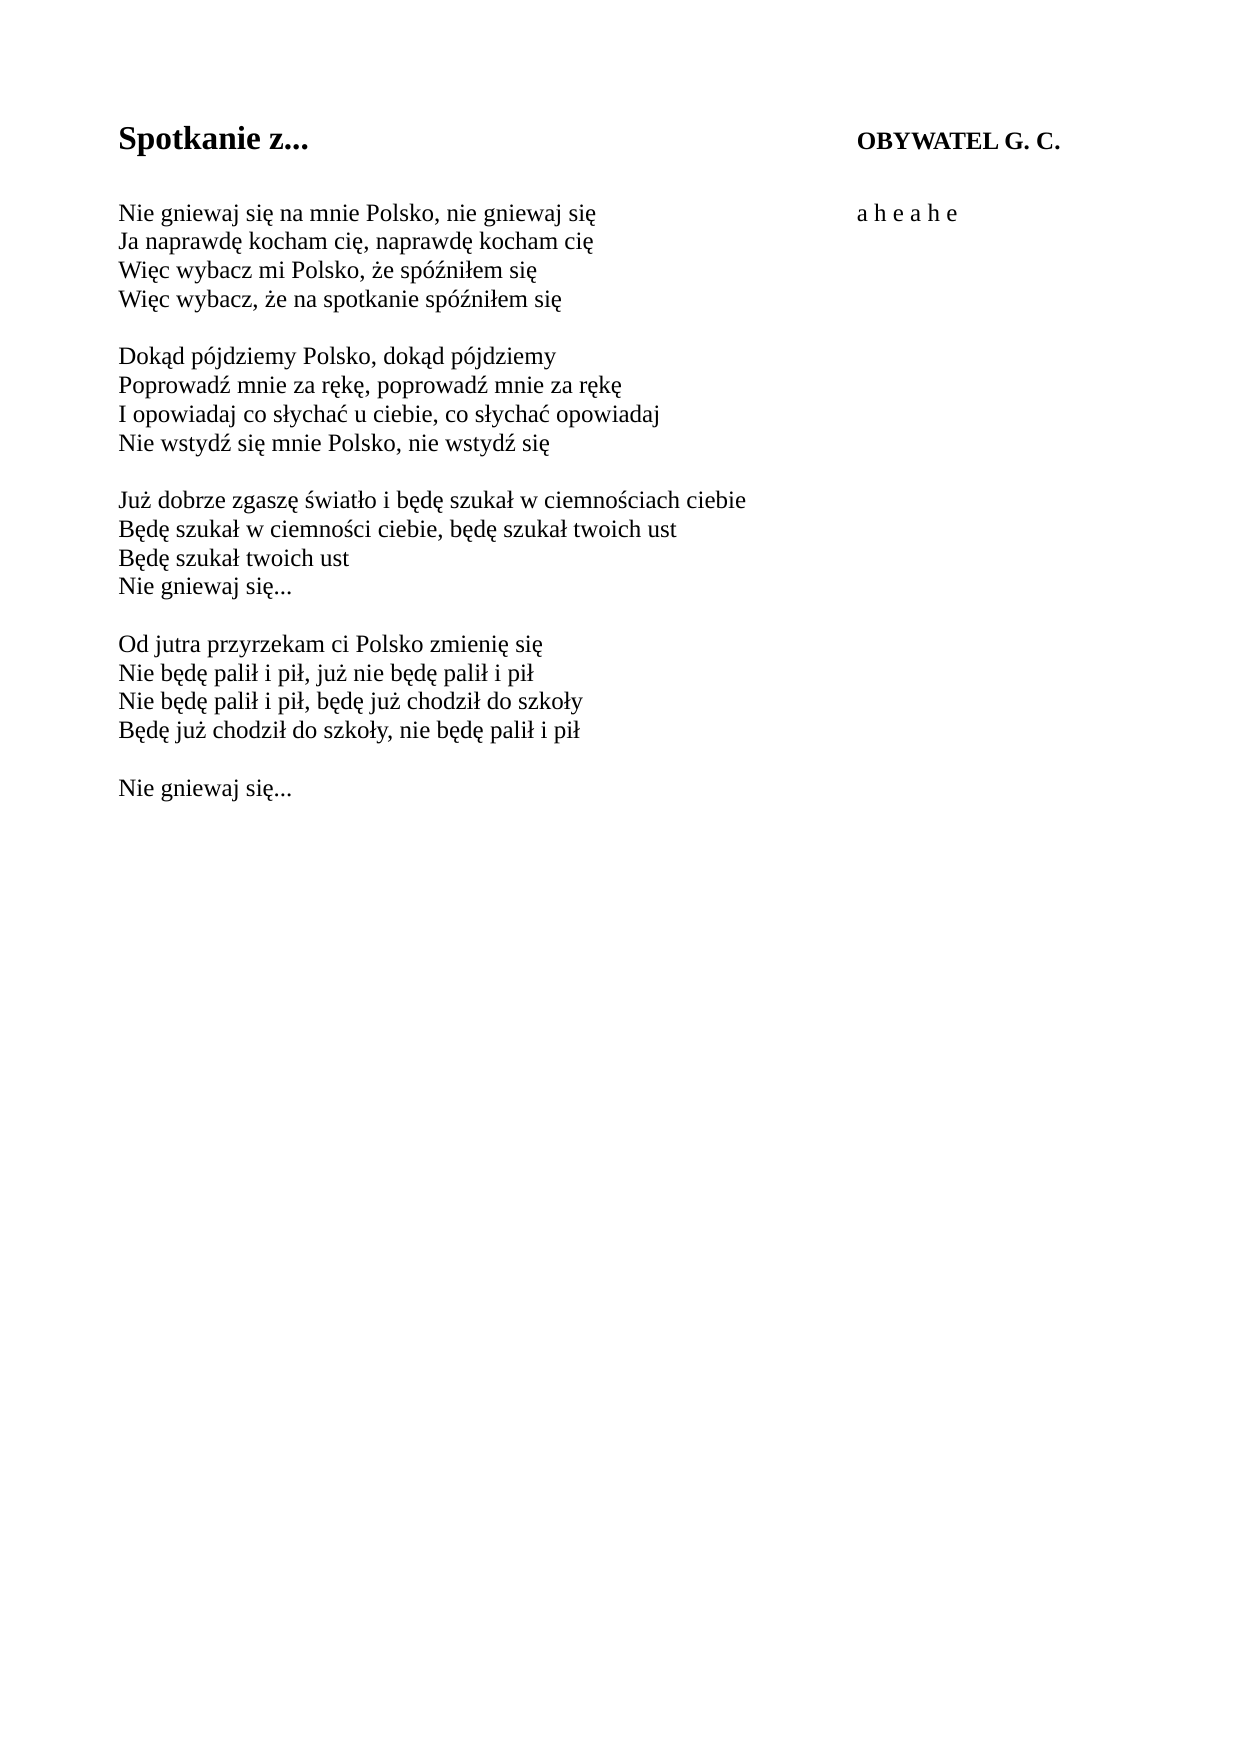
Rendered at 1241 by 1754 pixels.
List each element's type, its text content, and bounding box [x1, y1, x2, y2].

text Poprowadź mnie za rękę, poprowadź mnie za rękę [118, 370, 1122, 399]
text Nie będę palił i pił, będę już chodził do szkoły [118, 686, 1122, 715]
text Więc wybacz mi Polsko, że spóźniłem się [118, 255, 1122, 284]
text Nie gniewaj się... [118, 571, 1122, 600]
text Nie będę palił i pił, już nie będę palił i pił [118, 658, 1122, 686]
subtitle Spotkanie z... OBYWATEL G. C. [118, 118, 1122, 156]
text Będę szukał twoich ust [118, 543, 1122, 571]
text Będę szukał w ciemności ciebie, będę szukał twoich ust [118, 514, 1122, 543]
text Nie wstydź się mnie Polsko, nie wstydź się [118, 428, 1122, 456]
text Więc wybacz, że na spotkanie spóźniłem się [118, 284, 1122, 313]
text Już dobrze zgaszę światło i będę szukał w ciemnościach ciebie [118, 485, 1122, 514]
text Od jutra przyrzekam ci Polsko zmienię się [118, 629, 1122, 658]
text Będę już chodził do szkoły, nie będę palił i pił [118, 715, 1122, 744]
text Ja naprawdę kocham cię, naprawdę kocham cię [118, 226, 1122, 255]
text Dokąd pójdziemy Polsko, dokąd pójdziemy [118, 341, 1122, 370]
text Nie gniewaj się na mnie Polsko, nie gniewaj się a h e a h e [118, 198, 1122, 226]
text I opowiadaj co słychać u ciebie, co słychać opowiadaj [118, 399, 1122, 428]
text Nie gniewaj się... [118, 773, 1122, 801]
